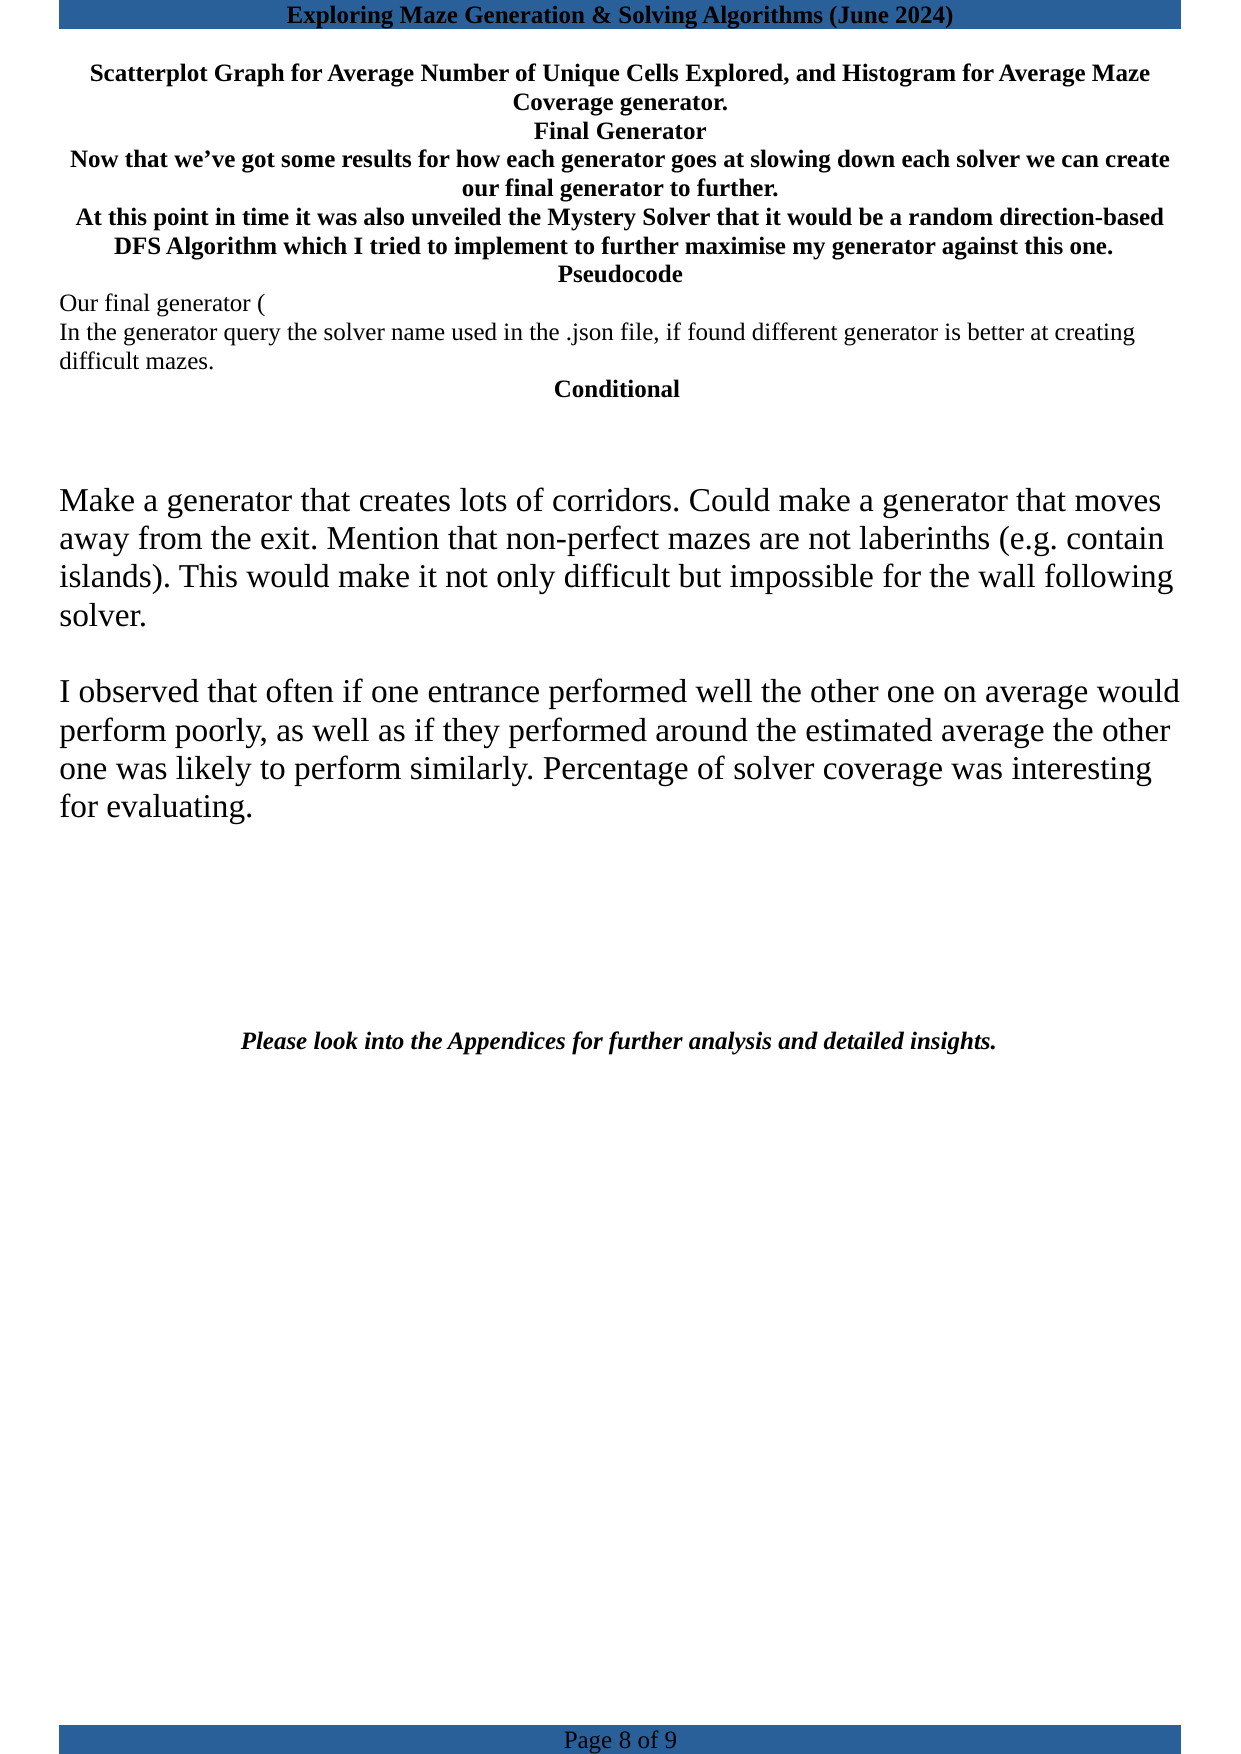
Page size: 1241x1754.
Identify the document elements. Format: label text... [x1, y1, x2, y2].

text Conditional [59, 374, 1181, 403]
text Final Generator [59, 116, 1181, 144]
text Make a generator that creates lots of corridors. Could make a generator that moves away from the exit. Mention that non-perfect mazes are not laberinths (e.g. contain islands). This would make it not only difficult but impossible for the wall following solver. [59, 480, 1181, 633]
text At this point in time it was also unveiled the Mystery Solver that it would be a random direction-based DFS Algorithm which I tried to implement to further maximise my generator against this one. [59, 202, 1181, 259]
text Now that we’ve got some results for how each generator goes at slowing down each solver we can create our final generator to further. [59, 144, 1181, 202]
text Scatterplot Graph for Average Number of Unique Cells Explored, and Histogram for Average Maze Coverage generator. [59, 58, 1181, 116]
text I observed that often if one entrance performed well the other one on average would perform poorly, as well as if they performed around the estimated average the other one was likely to perform similarly. Percentage of solver coverage was interesting for evaluating. [59, 672, 1181, 825]
text Please look into the Appendices for further analysis and detailed insights. [59, 1026, 1181, 1055]
text Pseudocode [59, 259, 1181, 288]
text Our final generator ( [59, 288, 1181, 317]
text In the generator query the solver name used in the .json file, if found different generator is better at creating difficult mazes. [59, 317, 1181, 374]
